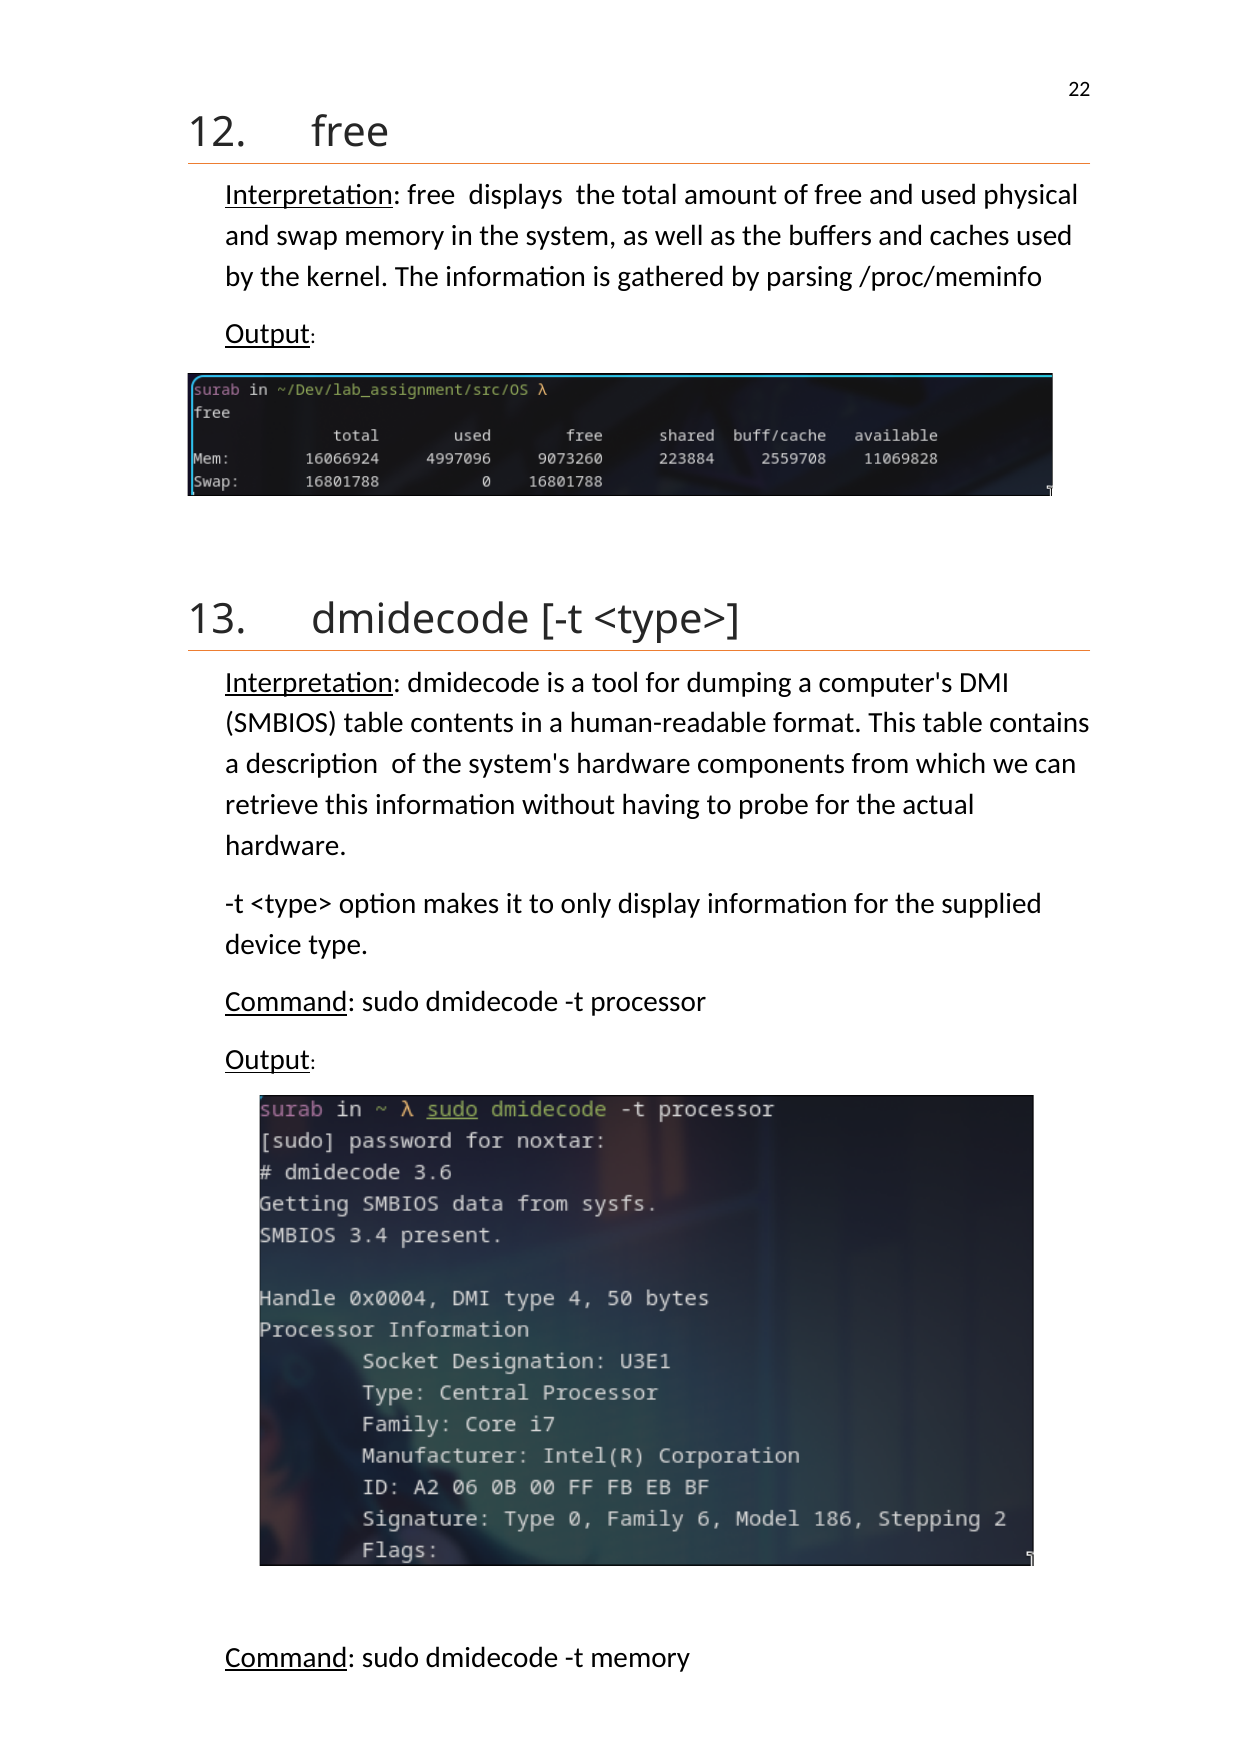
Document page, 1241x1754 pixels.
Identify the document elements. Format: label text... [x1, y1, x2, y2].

picture [187, 373, 1053, 496]
text Output: [225, 316, 1090, 351]
text -t <type> option makes it to only display information for the supplied device type. [225, 885, 1090, 962]
text Interpretation: free displays the total amount of free and used physical and swap memory in the system, as well as the buffers and caches used by the kernel. The information is gathered by parsing /proc/meminfo [225, 176, 1090, 294]
text Output: [225, 1041, 1090, 1077]
subtitle dmidecode [-t <type>] [187, 589, 1090, 651]
text Command: sudo dmidecode -t memory [225, 1639, 1090, 1675]
text Command: sudo dmidecode -t processor [225, 983, 1090, 1019]
picture [259, 1095, 1034, 1566]
subtitle free [187, 102, 1090, 164]
text Interpretation: dmidecode is a tool for dumping a computer's DMI (SMBIOS) table contents in a human-readable format. This table contains a description of the system's hardware components from which we can retrieve this information without having to probe for the actual hardware. [225, 664, 1090, 863]
